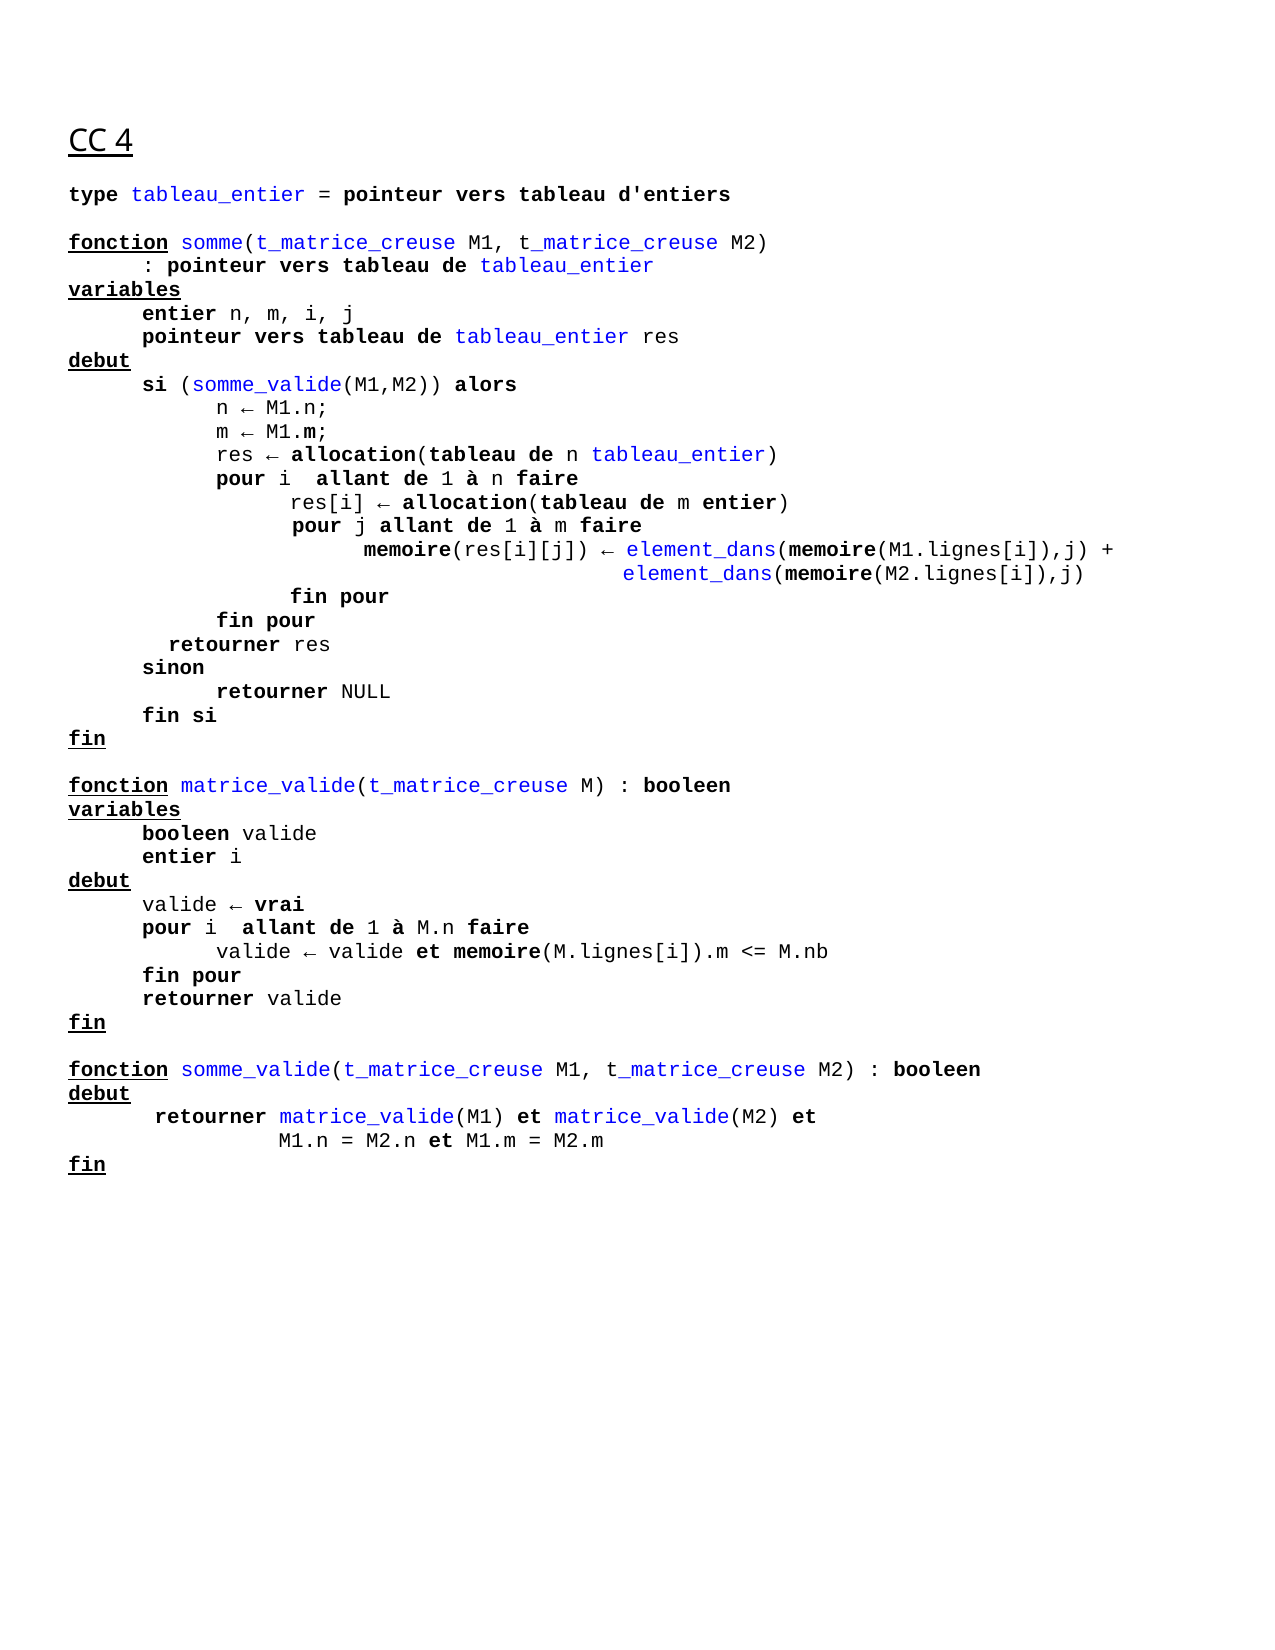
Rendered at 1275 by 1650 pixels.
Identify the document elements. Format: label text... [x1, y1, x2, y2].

text fin pour [68, 610, 1212, 634]
text element_dans(memoire(M2.lignes[i]),j) [68, 563, 1212, 586]
text fin [68, 1012, 1212, 1036]
text variables [68, 279, 1212, 303]
text sinon [68, 657, 1212, 681]
text si (somme_valide(M1,M2)) alors [68, 373, 1212, 397]
text booleen valide [68, 823, 1212, 846]
text pour j allant de 1 à m faire [68, 515, 1212, 539]
text retourner NULL [68, 681, 1212, 704]
text retourner valide [68, 988, 1212, 1012]
text variables [68, 799, 1212, 823]
text retourner matrice_valide(M1) et matrice_valide(M2) et [68, 1107, 1212, 1130]
text res[i] ← allocation(tableau de m entier) [68, 492, 1212, 515]
text fin pour [68, 965, 1212, 988]
text fin si [68, 704, 1212, 728]
text res ← allocation(tableau de n tableau_entier) [68, 444, 1212, 468]
text entier i [68, 846, 1212, 870]
text fin [68, 1154, 1212, 1177]
text fonction somme_valide(t_matrice_creuse M1, t_matrice_creuse M2) : booleen [68, 1059, 1212, 1083]
text pointeur vers tableau de tableau_entier res [68, 326, 1212, 350]
text debut [68, 1083, 1212, 1107]
text fonction somme(t_matrice_creuse M1, t_matrice_creuse M2) [68, 232, 1212, 255]
text pour i allant de 1 à n faire [68, 468, 1212, 492]
text valide ← vrai [68, 894, 1212, 917]
text retourner res [68, 634, 1212, 657]
text memoire(res[i][j]) ← element_dans(memoire(M1.lignes[i]),j) + [68, 539, 1212, 563]
text pour i allant de 1 à M.n faire [68, 917, 1212, 941]
text type tableau_entier = pointeur vers tableau d'entiers [68, 184, 1212, 208]
text fin pour [68, 586, 1212, 610]
text valide ← valide et memoire(M.lignes[i]).m <= M.nb [68, 941, 1212, 965]
text m ← M1.m; [68, 421, 1212, 444]
text fonction matrice_valide(t_matrice_creuse M) : booleen [68, 776, 1212, 799]
text M1.n = M2.n et M1.m = M2.m [68, 1130, 1212, 1154]
text debut [68, 870, 1212, 894]
text : pointeur vers tableau de tableau_entier [68, 255, 1212, 279]
text fin [68, 728, 1212, 752]
text CC 4 [68, 118, 1212, 161]
text debut [68, 350, 1212, 373]
text n ← M1.n; [68, 397, 1212, 421]
text entier n, m, i, j [68, 303, 1212, 326]
